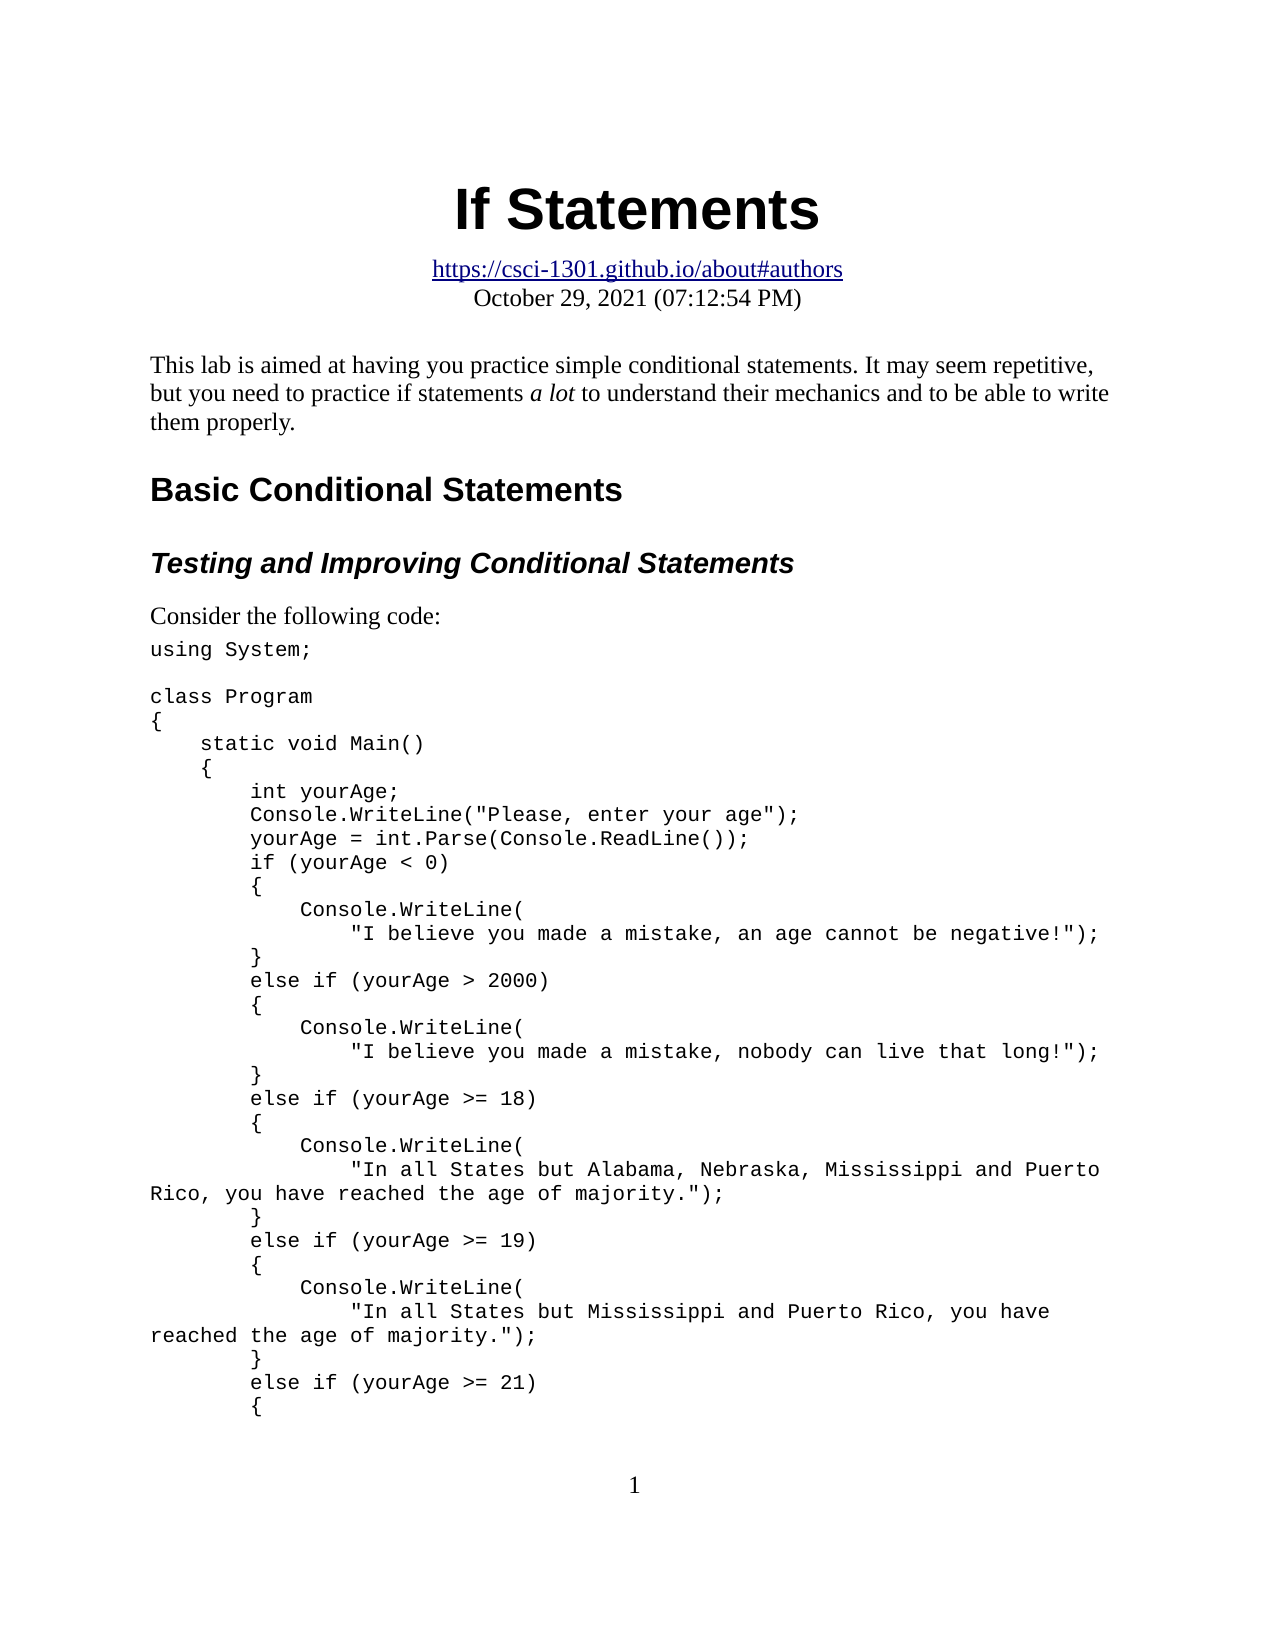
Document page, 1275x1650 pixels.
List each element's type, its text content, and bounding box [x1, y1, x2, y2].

text "I believe you made a mistake, an age cannot be negative!"); [150, 923, 1125, 946]
text { [150, 710, 1125, 733]
text { [150, 875, 1125, 899]
subtitle Basic Conditional Statements [150, 470, 1125, 509]
text { [150, 757, 1125, 781]
text int yourAge; [150, 781, 1125, 804]
text "In all States but Mississippi and Puerto Rico, you have reached the age of majority."); [150, 1301, 1125, 1348]
text else if (yourAge >= 21) [150, 1372, 1125, 1396]
text yourAge = int.Parse(Console.ReadLine()); [150, 828, 1125, 852]
text } [150, 946, 1125, 970]
text Console.WriteLine("Please, enter your age"); [150, 804, 1125, 828]
text { [150, 1112, 1125, 1135]
text { [150, 993, 1125, 1017]
text October 29, 2021 (07:12:54 PM) [150, 283, 1125, 312]
text else if (yourAge >= 18) [150, 1088, 1125, 1112]
text else if (yourAge > 2000) [150, 970, 1125, 993]
text else if (yourAge >= 19) [150, 1230, 1125, 1254]
text This lab is aimed at having you practice simple conditional statements. It may seem repetitive, but you need to practice if statements a lot to understand their mechanics and to be able to write them properly. [150, 350, 1125, 436]
text } [150, 1206, 1125, 1230]
text "I believe you made a mistake, nobody can live that long!"); [150, 1041, 1125, 1064]
text class Program [150, 686, 1125, 710]
text using System; [150, 639, 1125, 662]
text Console.WriteLine( [150, 1135, 1125, 1159]
text Console.WriteLine( [150, 1017, 1125, 1041]
text } [150, 1348, 1125, 1372]
text "In all States but Alabama, Nebraska, Mississippi and Puerto Rico, you have reached the age of majority."); [150, 1159, 1125, 1206]
text static void Main() [150, 733, 1125, 757]
text Consider the following code: [150, 601, 1125, 630]
text } [150, 1064, 1125, 1088]
text Console.WriteLine( [150, 1277, 1125, 1301]
text if (yourAge < 0) [150, 852, 1125, 875]
text { [150, 1254, 1125, 1277]
text Console.WriteLine( [150, 899, 1125, 923]
text https://csci-1301.github.io/about#authors [150, 254, 1125, 283]
text { [150, 1396, 1125, 1419]
subtitle Testing and Improving Conditional Statements [150, 546, 1125, 580]
title If Statements [150, 175, 1125, 242]
